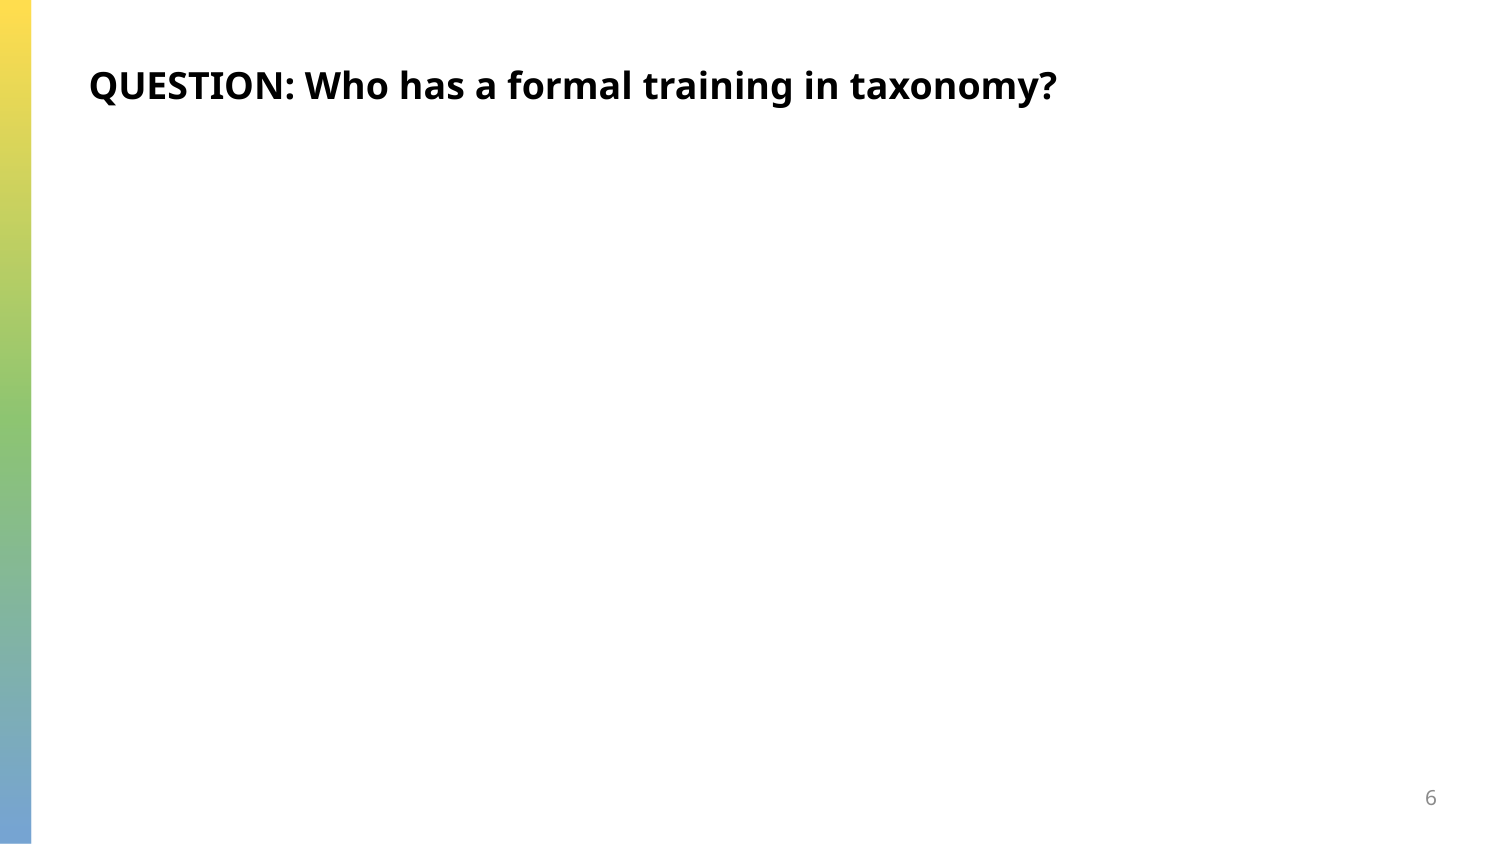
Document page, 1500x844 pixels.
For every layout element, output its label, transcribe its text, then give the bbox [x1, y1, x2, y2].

picture [0, 0, 1500, 844]
list QUESTION: Who has a formal training in taxonomy? [88, 61, 1442, 157]
